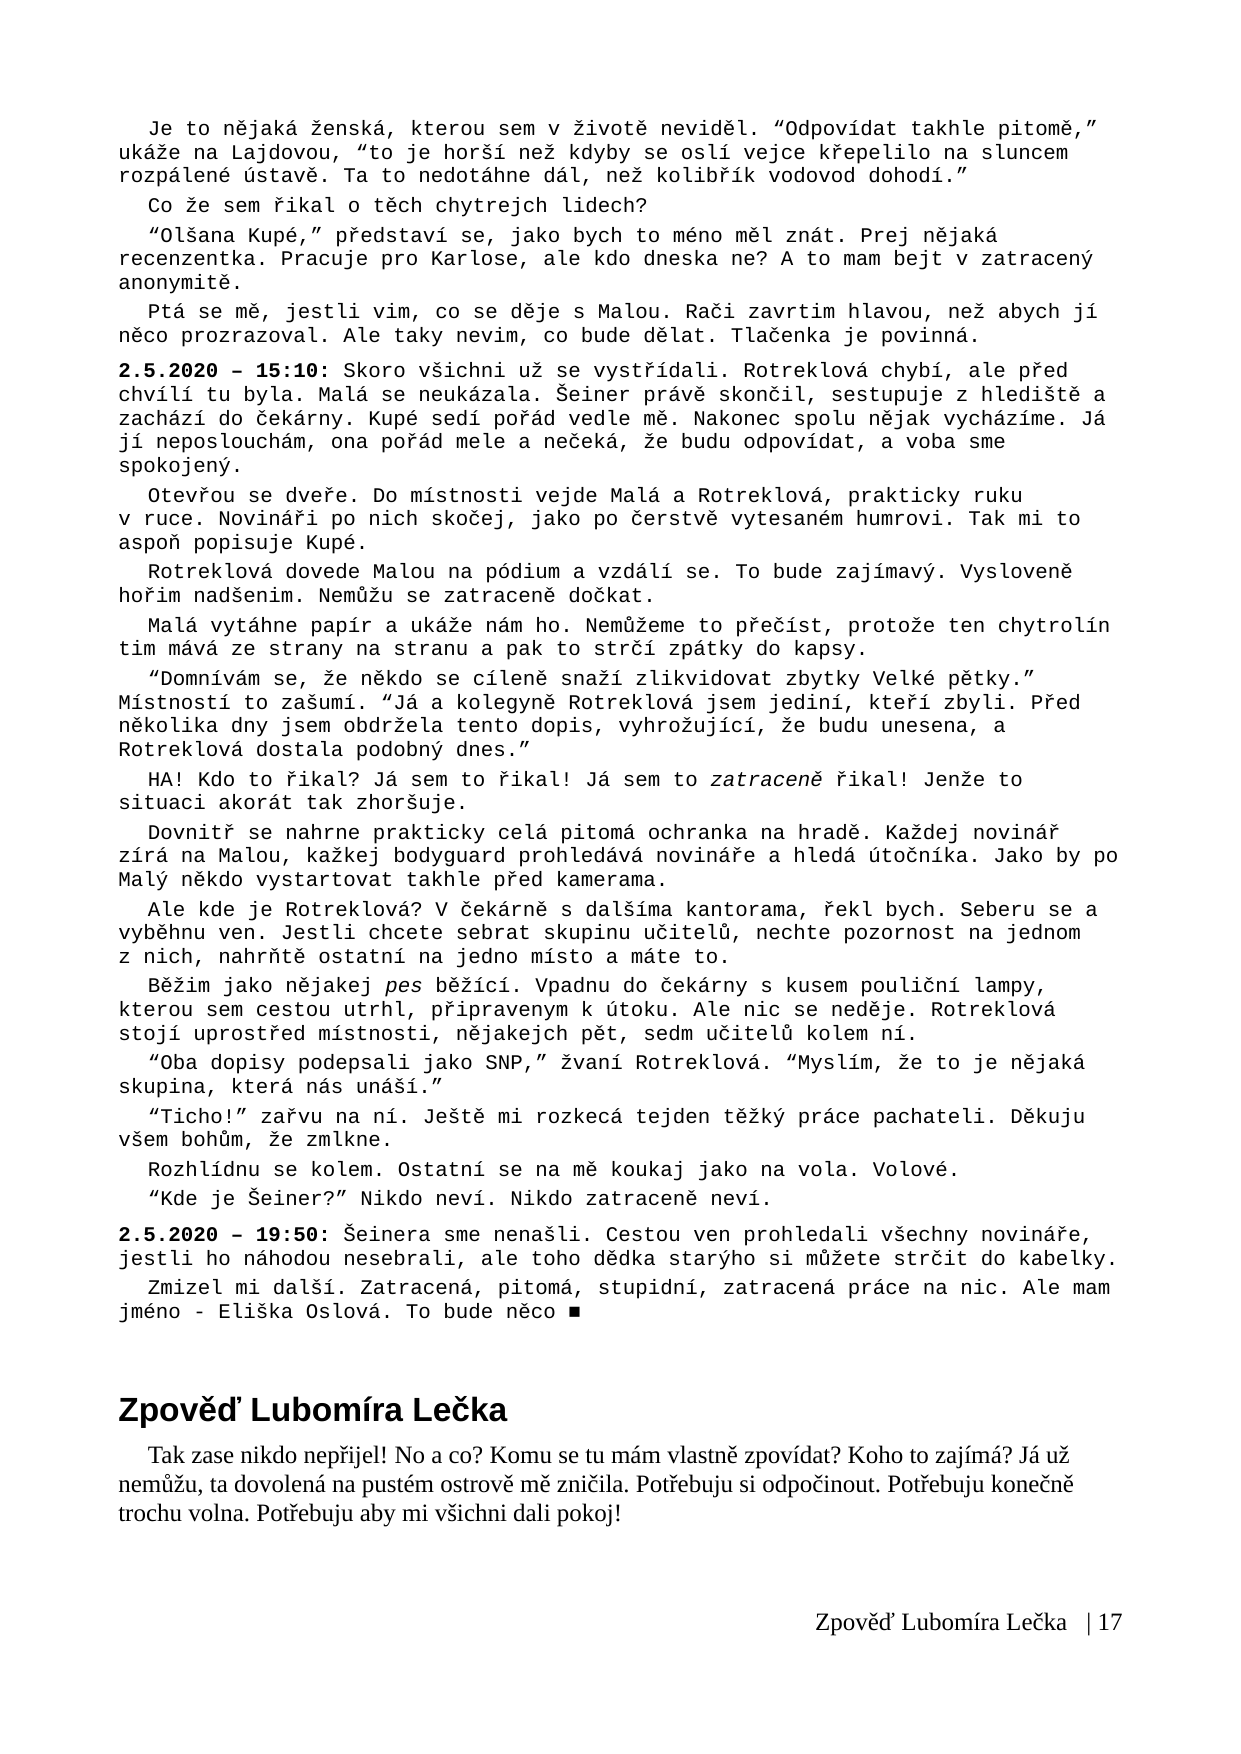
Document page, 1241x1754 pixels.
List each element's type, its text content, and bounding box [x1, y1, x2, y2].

text Je to nějaká ženská, kterou sem v životě neviděl. “Odpovídat takhle pitomě,” ukáže na Lajdovou, “to je horší než kdyby se oslí vejce křepelilo na sluncem rozpálené ústavě. Ta to nedotáhne dál, než kolibřík vodovod dohodí.” [118, 118, 1122, 189]
text “Ticho!” zařvu na ní. Ještě mi rozkecá tejden těžký práce pachateli. Děkuju všem bohům, že zmlkne. [118, 1106, 1122, 1153]
text 2.5.2020 – 19:50: Šeinera sme nenašli. Cestou ven prohledali všechny novináře, jestli ho náhodou nesebrali, ale toho dědka starýho si můžete strčit do kabelky. [118, 1224, 1122, 1271]
text 2.5.2020 – 15:10: Skoro všichni už se vystřídali. Rotreklová chybí, ale před chvílí tu byla. Malá se neukázala. Šeiner právě skončil, sestupuje z hlediště a zachází do čekárny. Kupé sedí pořád vedle mě. Nakonec spolu nějak vycházíme. Já jí neposlouchám, ona pořád mele a nečeká, že budu odpovídat, a voba sme spokojený. [118, 361, 1122, 479]
text Malá vytáhne papír a ukáže nám ho. Nemůžeme to přečíst, protože ten chytrolín tim mává ze strany na stranu a pak to strčí zpátky do kapsy. [118, 615, 1122, 662]
text Běžim jako nějakej pes běžící. Vpadnu do čekárny s kusem pouliční lampy, kterou sem cestou utrhl, připravenym k útoku. Ale nic se neděje. Rotreklová stojí uprostřed místnosti, nějakejch pět, sedm učitelů kolem ní. [118, 976, 1122, 1046]
text “Domnívám se, že někdo se cíleně snaží zlikvidovat zbytky Velké pětky.” Místností to zašumí. “Já a kolegyně Rotreklová jsem jediní, kteří zbyli. Před několika dny jsem obdržela tento dopis, vyhrožující, že budu unesena, a Rotreklová dostala podobný dnes.” [118, 668, 1122, 763]
subtitle Zpověď Lubomíra Lečka [118, 1389, 1122, 1428]
text Rozhlídnu se kolem. Ostatní se na mě koukaj jako na vola. Volové. [118, 1159, 1122, 1182]
text Zmizel mi další. Zatracená, pitomá, stupidní, zatracená práce na nic. Ale mam jméno - Eliška Oslová. To bude něco ■ [118, 1277, 1122, 1324]
text HA! Kdo to řikal? Já sem to řikal! Já sem to zatraceně řikal! Jenže to situaci akorát tak zhoršuje. [118, 768, 1122, 816]
text Dovnitř se nahrne prakticky celá pitomá ochranka na hradě. Každej novinář zírá na Malou, kažkej bodyguard prohledává novináře a hledá útočníka. Jako by po Malý někdo vystartovat takhle před kamerama. [118, 822, 1122, 893]
text Ale kde je Rotreklová? V čekárně s dalšíma kantorama, řekl bych. Seberu se a vyběhnu ven. Jestli chcete sebrat skupinu učitelů, nechte pozornost na jednom z nich, nahrňtě ostatní na jedno místo a máte to. [118, 899, 1122, 969]
text “Oba dopisy podepsali jako SNP,” žvaní Rotreklová. “Myslím, že to je nějaká skupina, která nás unáší.” [118, 1052, 1122, 1100]
text Ptá se mě, jestli vim, co se děje s Malou. Rači zavrtim hlavou, než abych jí něco prozrazoval. Ale taky nevim, co bude dělat. Tlačenka je povinná. [118, 301, 1122, 349]
text “Olšana Kupé,” představí se, jako bych to méno měl znát. Prej nějaká recenzentka. Pracuje pro Karlose, ale kdo dneska ne? A to mam bejt v zatracený anonymitě. [118, 224, 1122, 296]
text Tak zase nikdo nepřijel! No a co? Komu se tu mám vlastně zpovídat? Koho to zajímá? Já už nemůžu, ta dovolená na pustém ostrově mě zničila. Potřebuju si odpočinout. Potřebuju konečně trochu volna. Potřebuju aby mi všichni dali pokoj! [118, 1441, 1122, 1527]
text Co že sem řikal o těch chytrejch lidech? [118, 195, 1122, 219]
text Rotreklová dovede Malou na pódium a vzdálí se. To bude zajímavý. Vysloveně hořim nadšenim. Nemůžu se zatraceně dočkat. [118, 562, 1122, 609]
text Otevřou se dveře. Do místnosti vejde Malá a Rotreklová, prakticky ruku v ruce. Novináři po nich skočej, jako po čerstvě vytesaném humrovi. Tak mi to aspoň popisuje Kupé. [118, 485, 1122, 556]
text “Kde je Šeiner?” Nikdo neví. Nikdo zatraceně neví. [118, 1188, 1122, 1212]
